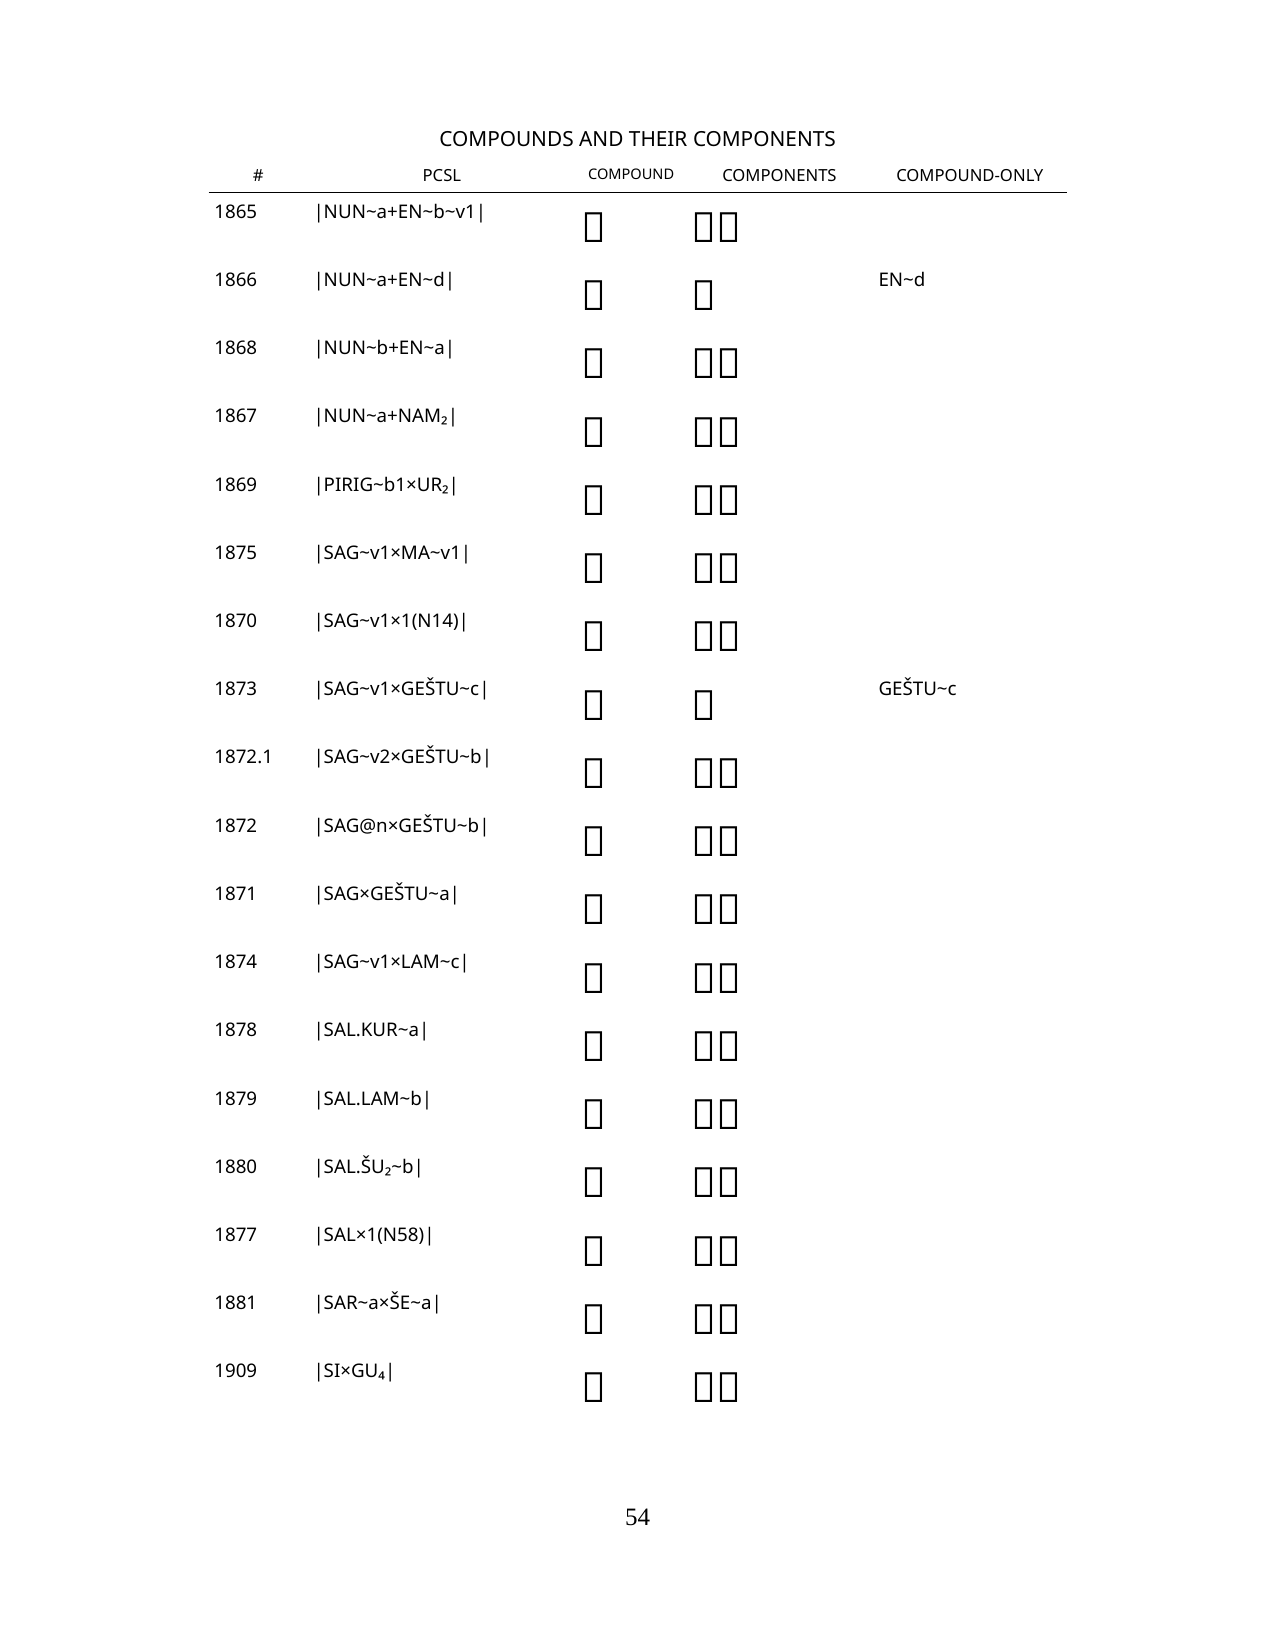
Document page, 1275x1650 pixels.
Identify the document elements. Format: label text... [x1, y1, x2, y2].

table_cell 𒦳𒣳 [686, 1079, 872, 1147]
table_cell 𒥼𒥍 [686, 397, 872, 465]
table_cell 1880 [209, 1148, 308, 1216]
table_cell [873, 1079, 1067, 1147]
table_cell 𒷦 [576, 1079, 686, 1147]
table_cell 𒥼 [686, 260, 872, 329]
table_cell 1872 [209, 806, 308, 874]
table_cell [873, 193, 1067, 260]
table_cell 1867 [209, 397, 308, 465]
table_cell [873, 875, 1067, 943]
table_cell 1868 [209, 329, 308, 397]
table_cell |SAG~v1×GEŠTU~c| [308, 670, 576, 738]
table_cell [873, 738, 1067, 806]
table_cell 1873 [209, 670, 308, 738]
table_cell [873, 1148, 1067, 1216]
table_cell 𒷙 [576, 397, 686, 465]
table_cell |SAL.LAM~b| [308, 1079, 576, 1147]
table_cell [873, 329, 1067, 397]
table_cell [873, 1352, 1067, 1420]
table_cell |SAG~v1×1(N14)| [308, 602, 576, 670]
table_cell |SAR~a×ŠE~a| [308, 1284, 576, 1352]
table_cell 𒨓𒠵 [686, 1352, 872, 1420]
table_cell [873, 1216, 1067, 1284]
table_cell 1909 [209, 1352, 308, 1420]
table_cell 𒦳𒣍 [686, 1011, 872, 1079]
table_cell 𒦺𒧖 [686, 1284, 872, 1352]
table_cell 𒥼𒞶 [686, 193, 872, 260]
table_cell |PIRIG~b1×UR₂| [308, 465, 576, 533]
table_cell [873, 533, 1067, 602]
table_cell 1869 [209, 465, 308, 533]
table_cell [873, 465, 1067, 533]
table_cell 𒷟 [576, 738, 686, 806]
table_cell 1875 [209, 533, 308, 602]
table_cell [873, 397, 1067, 465]
table_cell |SAL.ŠU₂~b| [308, 1148, 576, 1216]
table_cell [873, 1011, 1067, 1079]
table_cell |SAG×GEŠTU~a| [308, 875, 576, 943]
table_cell 𒷜 [576, 602, 686, 670]
table_cell 𒦭𒠁 [686, 875, 872, 943]
table_cell 1866 [209, 260, 308, 329]
table_cell 1874 [209, 943, 308, 1011]
table_cell 1865 [209, 193, 308, 260]
table_cell 𒥽𒞱 [686, 329, 872, 397]
table_cell 1871 [209, 875, 308, 943]
table_cell 𒦮𒣹 [686, 943, 872, 1011]
table_cell |SAG~v2×GEŠTU~b| [308, 738, 576, 806]
table_cell # [209, 158, 308, 192]
table_cell COMPONENTS [686, 158, 872, 192]
table_cell 𒦳𒗛 [686, 1216, 872, 1284]
table_cell 𒷘 [576, 260, 686, 329]
table_cell 𒷤 [576, 1216, 686, 1284]
table_cell [873, 1284, 1067, 1352]
table_cell |NUN~a+EN~d| [308, 260, 576, 329]
table_cell 1870 [209, 602, 308, 670]
table_header COMPOUNDS AND THEIR COMPONENTS [209, 118, 1067, 158]
table_cell EN~d [873, 260, 1067, 329]
table_cell |NUN~b+EN~a| [308, 329, 576, 397]
table_cell 1881 [209, 1284, 308, 1352]
table_cell 𒷠 [576, 670, 686, 738]
table_cell GEŠTU~c [873, 670, 1067, 738]
table_cell 𒦯𒠄 [686, 738, 872, 806]
table_cell 𒸆 [576, 1352, 686, 1420]
table_cell |SAL.KUR~a| [308, 1011, 576, 1079]
table_cell 𒷨 [576, 1284, 686, 1352]
table_cell 𒦮 [686, 670, 872, 738]
table_cell 𒷧 [576, 1148, 686, 1216]
table_cell |SI×GU₄| [308, 1352, 576, 1420]
table_cell 1879 [209, 1079, 308, 1147]
table_cell PCSL [308, 158, 576, 192]
table_cell 𒦮𒖑 [686, 602, 872, 670]
table_cell 𒦳𒨈 [686, 1148, 872, 1216]
table_cell 𒦱𒠄 [686, 806, 872, 874]
table_cell |NUN~a+EN~b~v1| [308, 193, 576, 260]
table_cell |SAL×1(N58)| [308, 1216, 576, 1284]
table_cell 𒷞 [576, 806, 686, 874]
table_cell 1877 [209, 1216, 308, 1284]
table_cell COMPOUND-ONLY [873, 158, 1067, 192]
table_cell 𒷗 [576, 193, 686, 260]
table_cell 𒷢 [576, 533, 686, 602]
table_cell [873, 602, 1067, 670]
table_cell 𒷡 [576, 943, 686, 1011]
table_cell 1878 [209, 1011, 308, 1079]
table_cell [873, 943, 1067, 1011]
table_cell 𒦮𒤅 [686, 533, 872, 602]
table_cell 𒷝 [576, 875, 686, 943]
table_cell |SAG@n×GEŠTU~b| [308, 806, 576, 874]
table_cell |SAG~v1×MA~v1| [308, 533, 576, 602]
table_cell 𒷛 [576, 465, 686, 533]
table_cell |NUN~a+NAM₂| [308, 397, 576, 465]
table_cell 𒷚 [576, 329, 686, 397]
table_cell COMPOUND [576, 158, 686, 192]
table_cell [873, 806, 1067, 874]
table_cell 1872.1 [209, 738, 308, 806]
table_cell |SAG~v1×LAM~c| [308, 943, 576, 1011]
table_cell 𒦛𒪾 [686, 465, 872, 533]
table_cell 𒷥 [576, 1011, 686, 1079]
